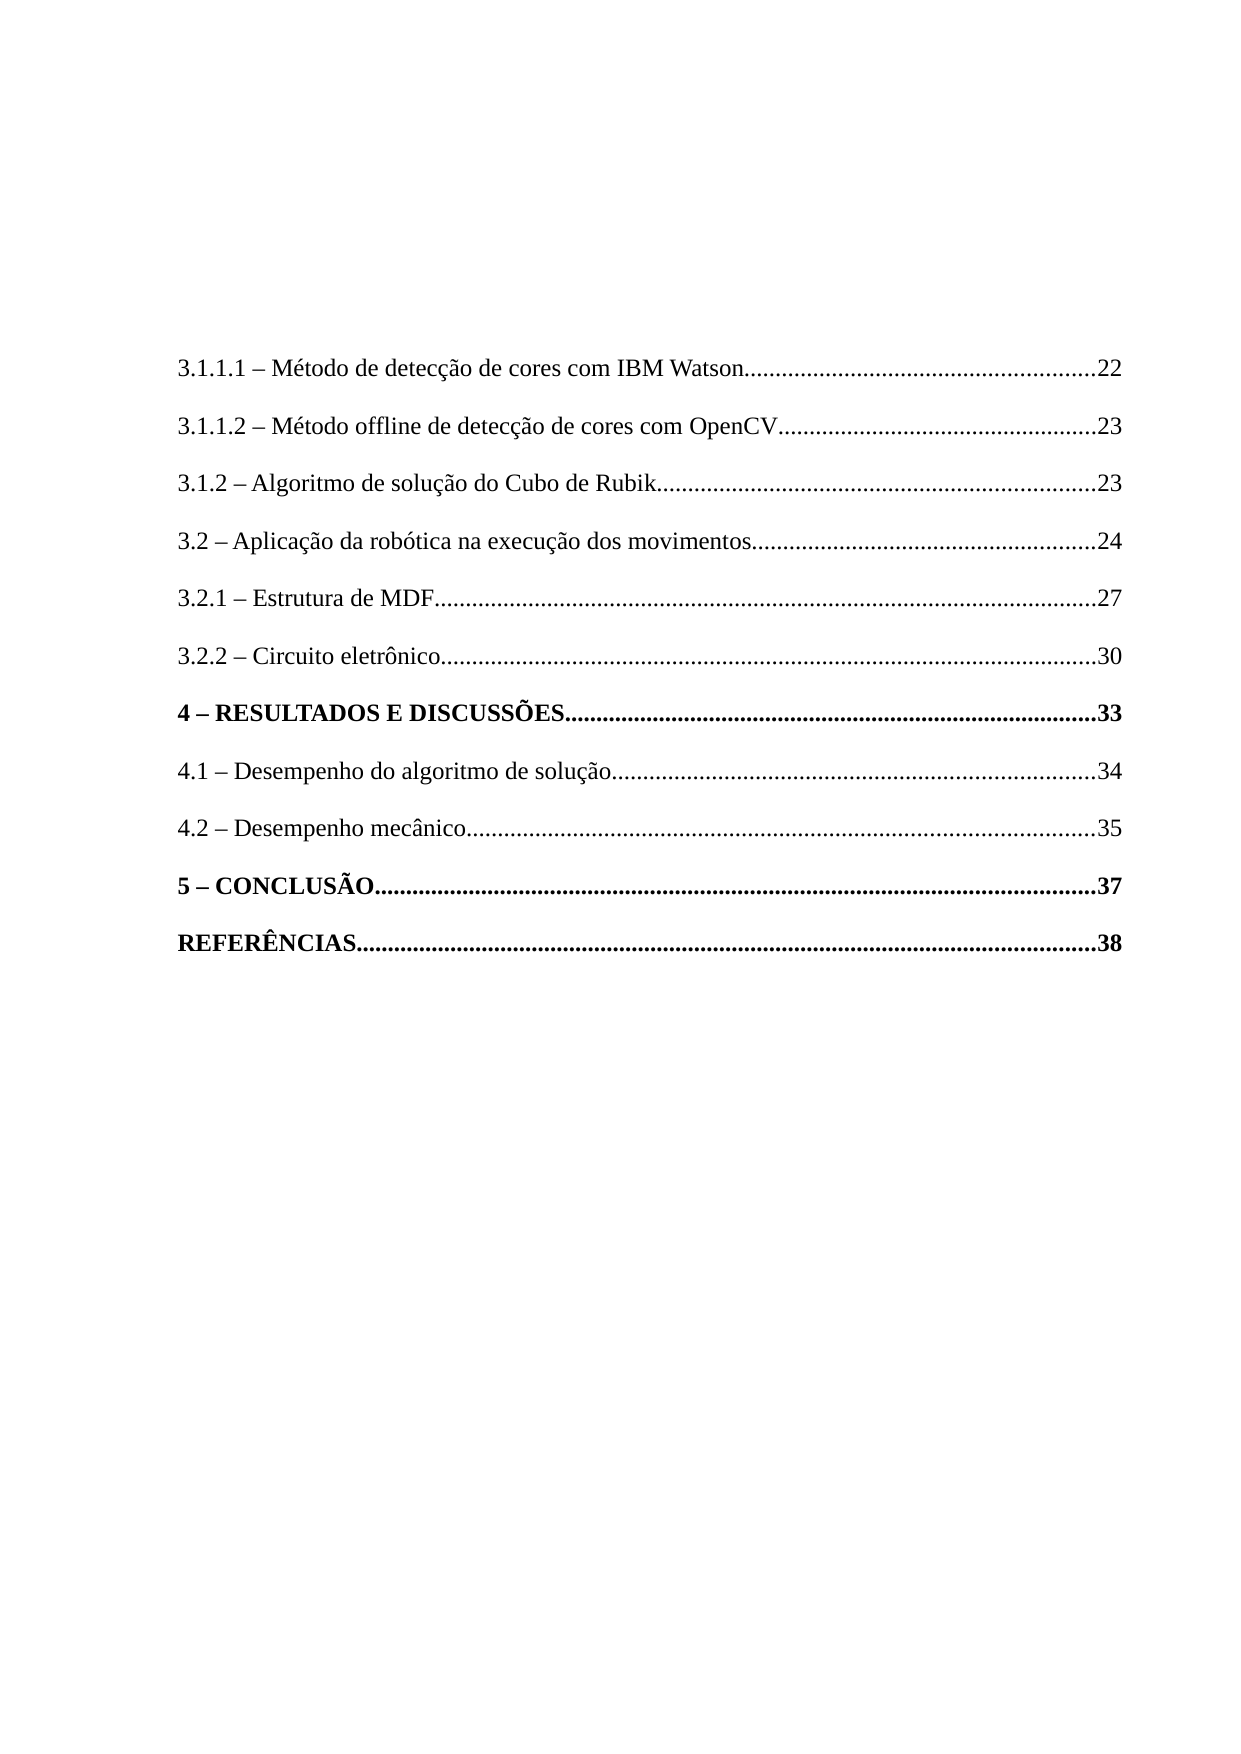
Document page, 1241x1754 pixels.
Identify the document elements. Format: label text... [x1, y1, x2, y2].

text 3.1.2 – Algoritmo de solução do Cubo de Rubik 23 [177, 468, 1122, 497]
text 5 – CONCLUSÃO 37 [177, 871, 1122, 900]
text REFERÊNCIAS 38 [177, 928, 1122, 957]
text 3.2.2 – Circuito eletrônico 30 [177, 641, 1122, 670]
text 4 – RESULTADOS E DISCUSSÕES 33 [177, 698, 1122, 727]
text 4.1 – Desempenho do algoritmo de solução 34 [177, 756, 1122, 785]
text 3.2.1 – Estrutura de MDF 27 [177, 583, 1122, 612]
text 3.1.1.2 – Método offline de detecção de cores com OpenCV 23 [177, 411, 1122, 440]
text 4.2 – Desempenho mecânico 35 [177, 813, 1122, 842]
text 3.2 – Aplicação da robótica na execução dos movimentos 24 [177, 526, 1122, 555]
text 3.1.1.1 – Método de detecção de cores com IBM Watson 22 [177, 353, 1122, 382]
